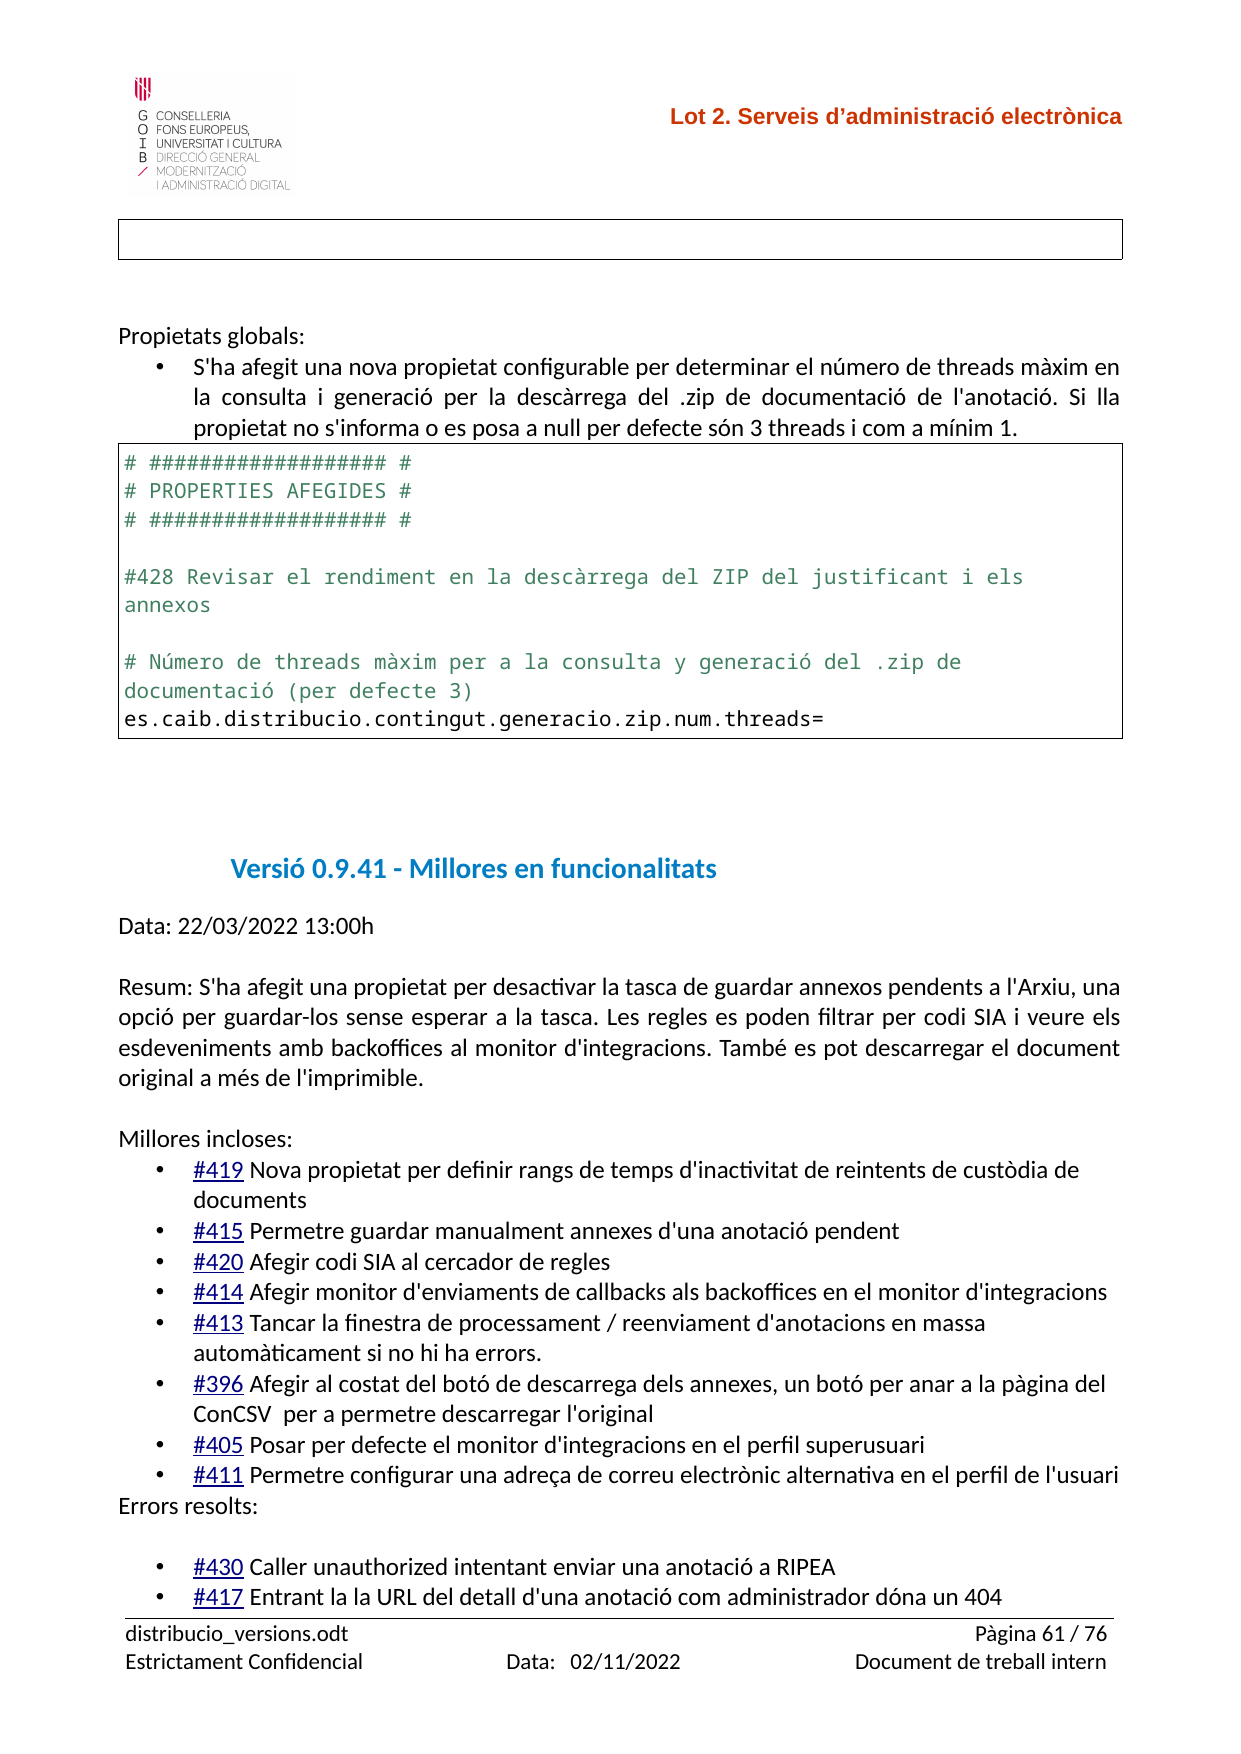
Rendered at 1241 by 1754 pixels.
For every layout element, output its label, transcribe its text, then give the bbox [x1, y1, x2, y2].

text Propietats globals: [118, 320, 1122, 351]
subtitle Versió 0.9.41 - Millores en funcionalitats [153, 851, 1122, 886]
list #430 Caller unauthorized intentant enviar una anotació a RIPEA [156, 1551, 1122, 1581]
list #415 Permetre guardar manualment annexes d'una anotació pendent [156, 1215, 1122, 1246]
text Data: 22/03/2022 13:00h [118, 910, 1122, 940]
list #396 Afegir al costat del botó de descarrega dels annexes, un botó per anar a la pàgina del ConCSV per a permetre descarregar l'original [156, 1368, 1122, 1429]
picture [126, 70, 299, 197]
text Errors resolts: [118, 1490, 1122, 1520]
list #417 Entrant la la URL del detall d'una anotació com administrador dóna un 404 [156, 1581, 1122, 1612]
table_header [119, 220, 1122, 259]
list #420 Afegir codi SIA al cercador de regles [156, 1246, 1122, 1276]
list #419 Nova propietat per definir rangs de temps d'inactivitat de reintents de custòdia de documents [156, 1154, 1122, 1215]
list #405 Posar per defecte el monitor d'integracions en el perfil superusuari [156, 1429, 1122, 1459]
text Millores incloses: [118, 1123, 1122, 1154]
list #413 Tancar la finestra de processament / reenviament d'anotacions en massa automàticament si no hi ha errors. [156, 1307, 1122, 1368]
list S'ha afegit una nova propietat configurable per determinar el número de threads màxim en la consulta i generació per la descàrrega del .zip de documentació de l'anotació. Si lla propietat no s'informa o es posa a null per defecte són 3 threads i com a mínim 1. [156, 351, 1122, 442]
text Resum: S'ha afegit una propietat per desactivar la tasca de guardar annexos pendents a l'Arxiu, una opció per guardar-los sense esperar a la tasca. Les regles es poden filtrar per codi SIA i veure els esdeveniments amb backoffices al monitor d'integracions. També es pot descarregar el document original a més de l'imprimible. [118, 971, 1122, 1093]
list #414 Afegir monitor d'enviaments de callbacks als backoffices en el monitor d'integracions [156, 1276, 1122, 1307]
list #411 Permetre configurar una adreça de correu electrònic alternativa en el perfil de l'usuari [156, 1459, 1122, 1490]
table_header # ################### # # PROPERTIES AFEGIDES # # ################### # #428 Revisar el rendiment en la descàrrega del ZIP del justificant i els annexos # Número de threads màxim per a la consulta y generació del .zip de documentació (per defecte 3) es.caib.distribucio.contingut.generacio.zip.num.threads= [119, 444, 1122, 738]
